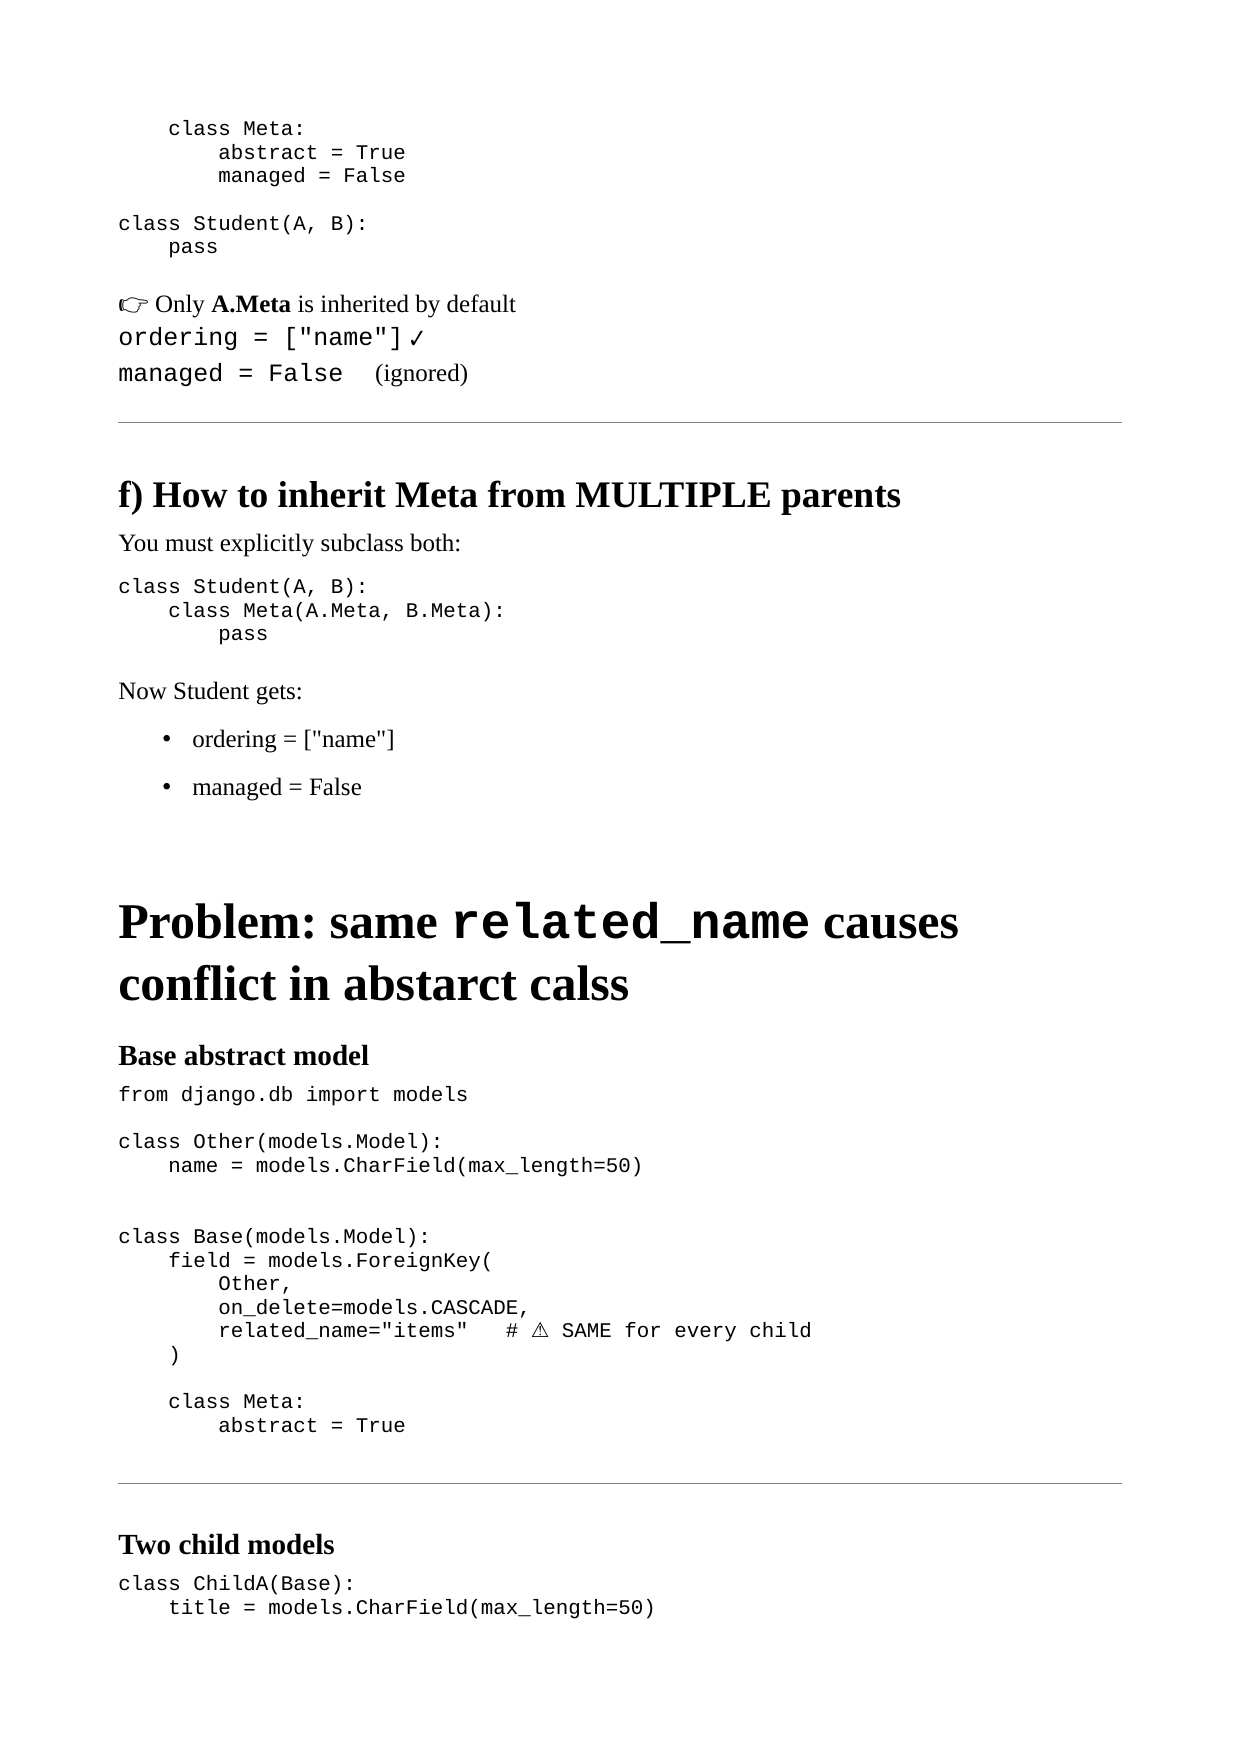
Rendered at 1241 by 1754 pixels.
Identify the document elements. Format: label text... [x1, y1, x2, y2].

text pass [118, 623, 1122, 647]
text from django.db import models [118, 1084, 1122, 1108]
text You must explicitly subclass both: [118, 528, 1122, 557]
text class Student(A, B): [118, 576, 1122, 599]
text class Meta: [118, 1391, 1122, 1415]
text class Student(A, B): [118, 213, 1122, 236]
subtitle Base abstract model [118, 1038, 1122, 1072]
text class Meta: [118, 118, 1122, 142]
list managed = False [162, 772, 1122, 800]
text class Other(models.Model): [118, 1131, 1122, 1155]
text field = models.ForeignKey( [118, 1249, 1122, 1273]
text related_name="items" # ⚠️ SAME for every child [118, 1321, 1122, 1344]
text class Meta(A.Meta, B.Meta): [118, 599, 1122, 623]
subtitle Problem: same related_name causes conflict in abstarct calss [118, 892, 1122, 1011]
text class Base(models.Model): [118, 1226, 1122, 1249]
subtitle Two child models [118, 1527, 1122, 1561]
text pass [118, 236, 1122, 260]
subtitle f) How to inherit Meta from MULTIPLE parents [118, 473, 1122, 516]
list ordering = ["name"] [162, 724, 1122, 753]
text abstract = True [118, 142, 1122, 165]
text Other, [118, 1273, 1122, 1297]
text ) [118, 1344, 1122, 1368]
text abstract = True [118, 1415, 1122, 1439]
text managed = False [118, 165, 1122, 189]
text on_delete=models.CASCADE, [118, 1297, 1122, 1321]
text Now Student gets: [118, 676, 1122, 705]
text class ChildA(Base): [118, 1573, 1122, 1597]
text title = models.CharField(max_length=50) [118, 1597, 1122, 1620]
text 👉 Only A.Meta is inherited by default ordering = ["name"] ✔ managed = False ❌ (ignored) [118, 289, 1122, 388]
text name = models.CharField(max_length=50) [118, 1155, 1122, 1179]
